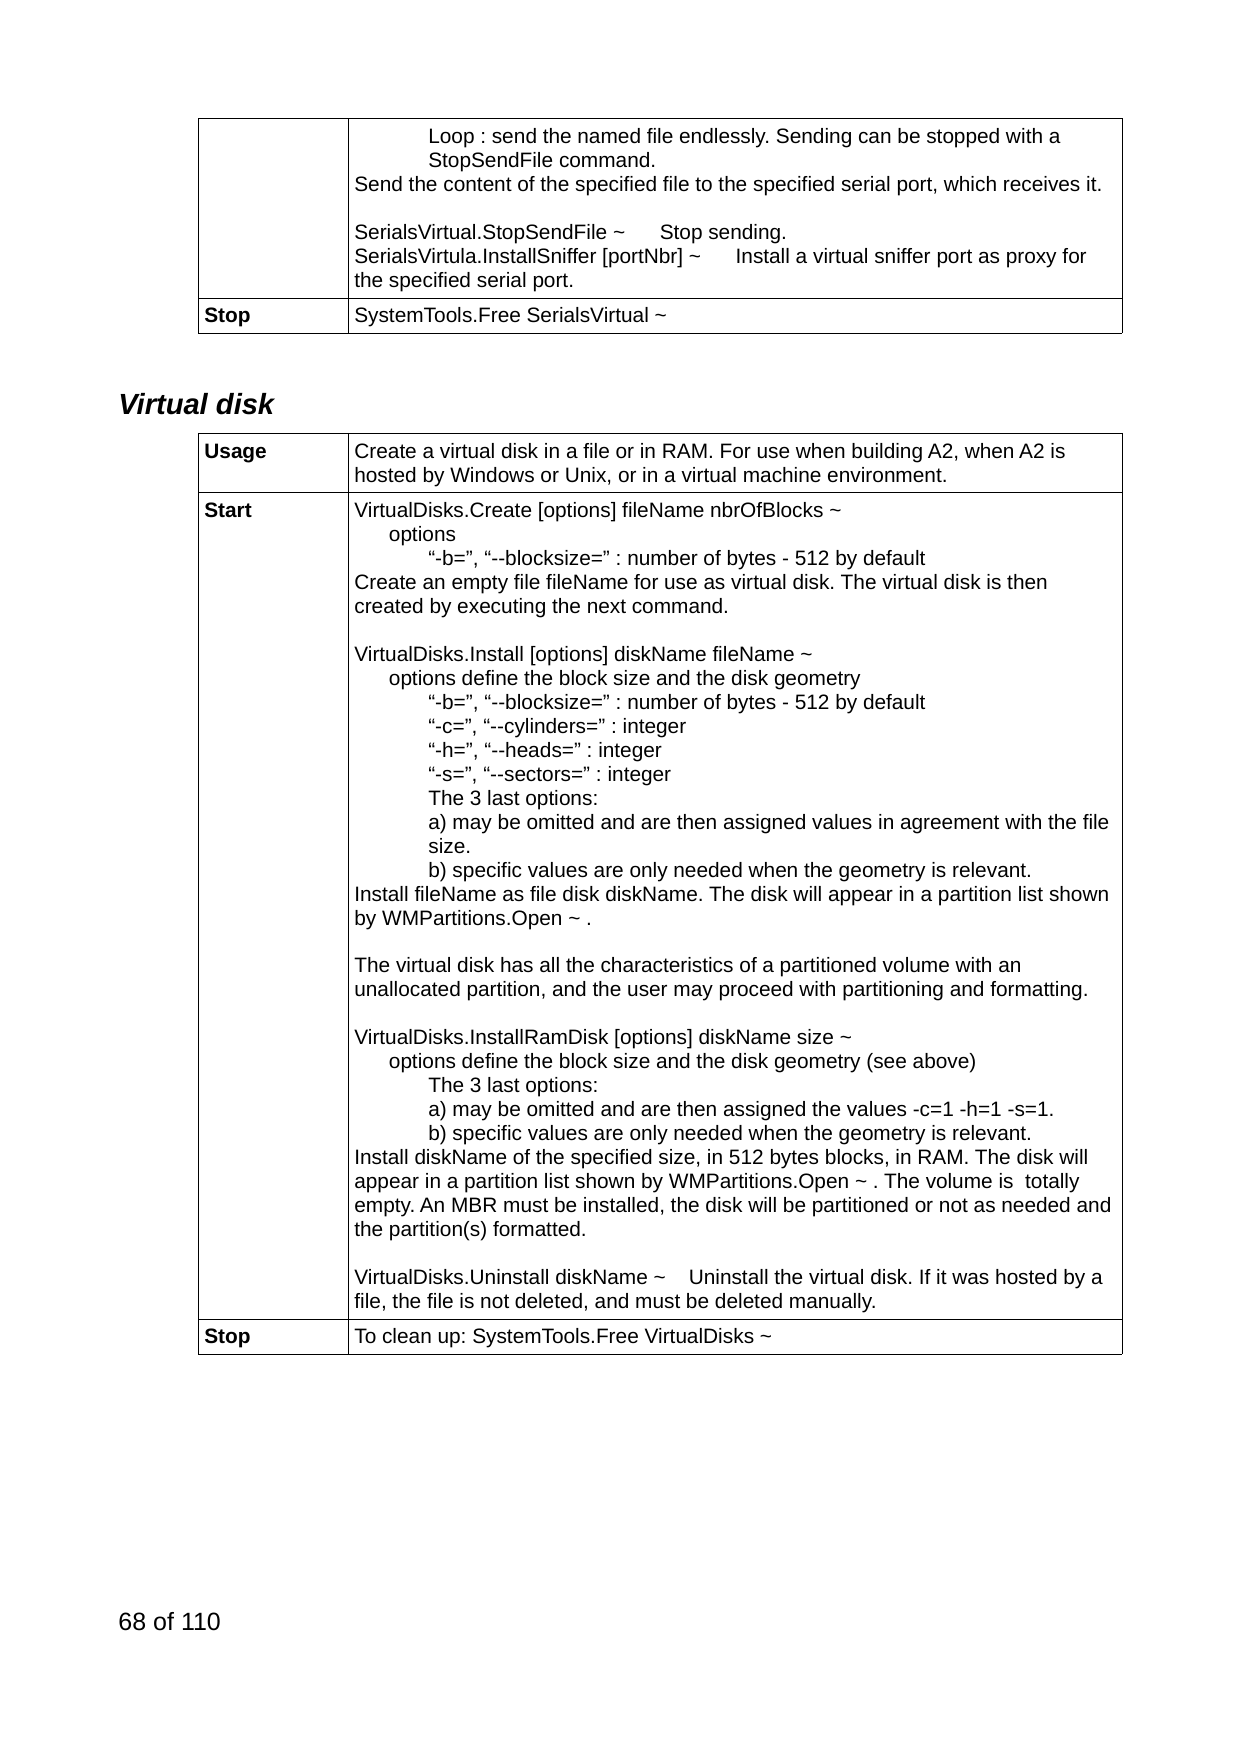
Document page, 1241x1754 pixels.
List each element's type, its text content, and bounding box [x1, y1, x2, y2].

table_header Create a virtual disk in a file or in RAM. For use when building A2, when A2 is hosted by Windows or Unix, or in a virtual machine environment. [349, 434, 1122, 492]
table_cell Start [199, 493, 348, 1318]
table_header Usage [199, 434, 348, 492]
table_cell [199, 119, 348, 297]
table_cell Loop : send the named file endlessly. Sending can be stopped with a StopSendFile command. Send the content of the specified file to the specified serial port, which receives it. SerialsVirtual.StopSendFile ~ Stop sending. SerialsVirtula.InstallSniffer [portNbr] ~ Install a virtual sniffer port as proxy for the specified serial port. [349, 119, 1122, 297]
table_cell To clean up: SystemTools.Free VirtualDisks ~ [349, 1320, 1122, 1354]
table_cell VirtualDisks.Create [options] fileName nbrOfBlocks ~ options “-b=”, “--blocksize=” : number of bytes - 512 by default Create an empty file fileName for use as virtual disk. The virtual disk is then created by executing the next command. VirtualDisks.Install [options] diskName fileName ~ options define the block size and the disk geometry “-b=”, “--blocksize=” : number of bytes - 512 by default “-c=”, “--cylinders=” : integer “-h=”, “--heads=” : integer “-s=”, “--sectors=” : integer The 3 last options: a) may be omitted and are then assigned values in agreement with the file size. b) specific values are only needed when the geometry is relevant. Install fileName as file disk diskName. The disk will appear in a partition list shown by WMPartitions.Open ~ . The virtual disk has all the characteristics of a partitioned volume with an unallocated partition, and the user may proceed with partitioning and formatting. VirtualDisks.InstallRamDisk [options] diskName size ~ options define the block size and the disk geometry (see above) The 3 last options: a) may be omitted and are then assigned the values -c=1 -h=1 -s=1. b) specific values are only needed when the geometry is relevant. Install diskName of the specified size, in 512 bytes blocks, in RAM. The disk will appear in a partition list shown by WMPartitions.Open ~ . The volume is totally empty. An MBR must be installed, the disk will be partitioned or not as needed and the partition(s) formatted. VirtualDisks.Uninstall diskName ~ Uninstall the virtual disk. If it was hosted by a file, the file is not deleted, and must be deleted manually. [349, 493, 1122, 1318]
table_cell Stop [199, 1320, 348, 1354]
table_cell SystemTools.Free SerialsVirtual ~ [349, 299, 1122, 333]
subtitle Virtual disk [118, 387, 1122, 420]
table_cell Stop [199, 299, 348, 333]
